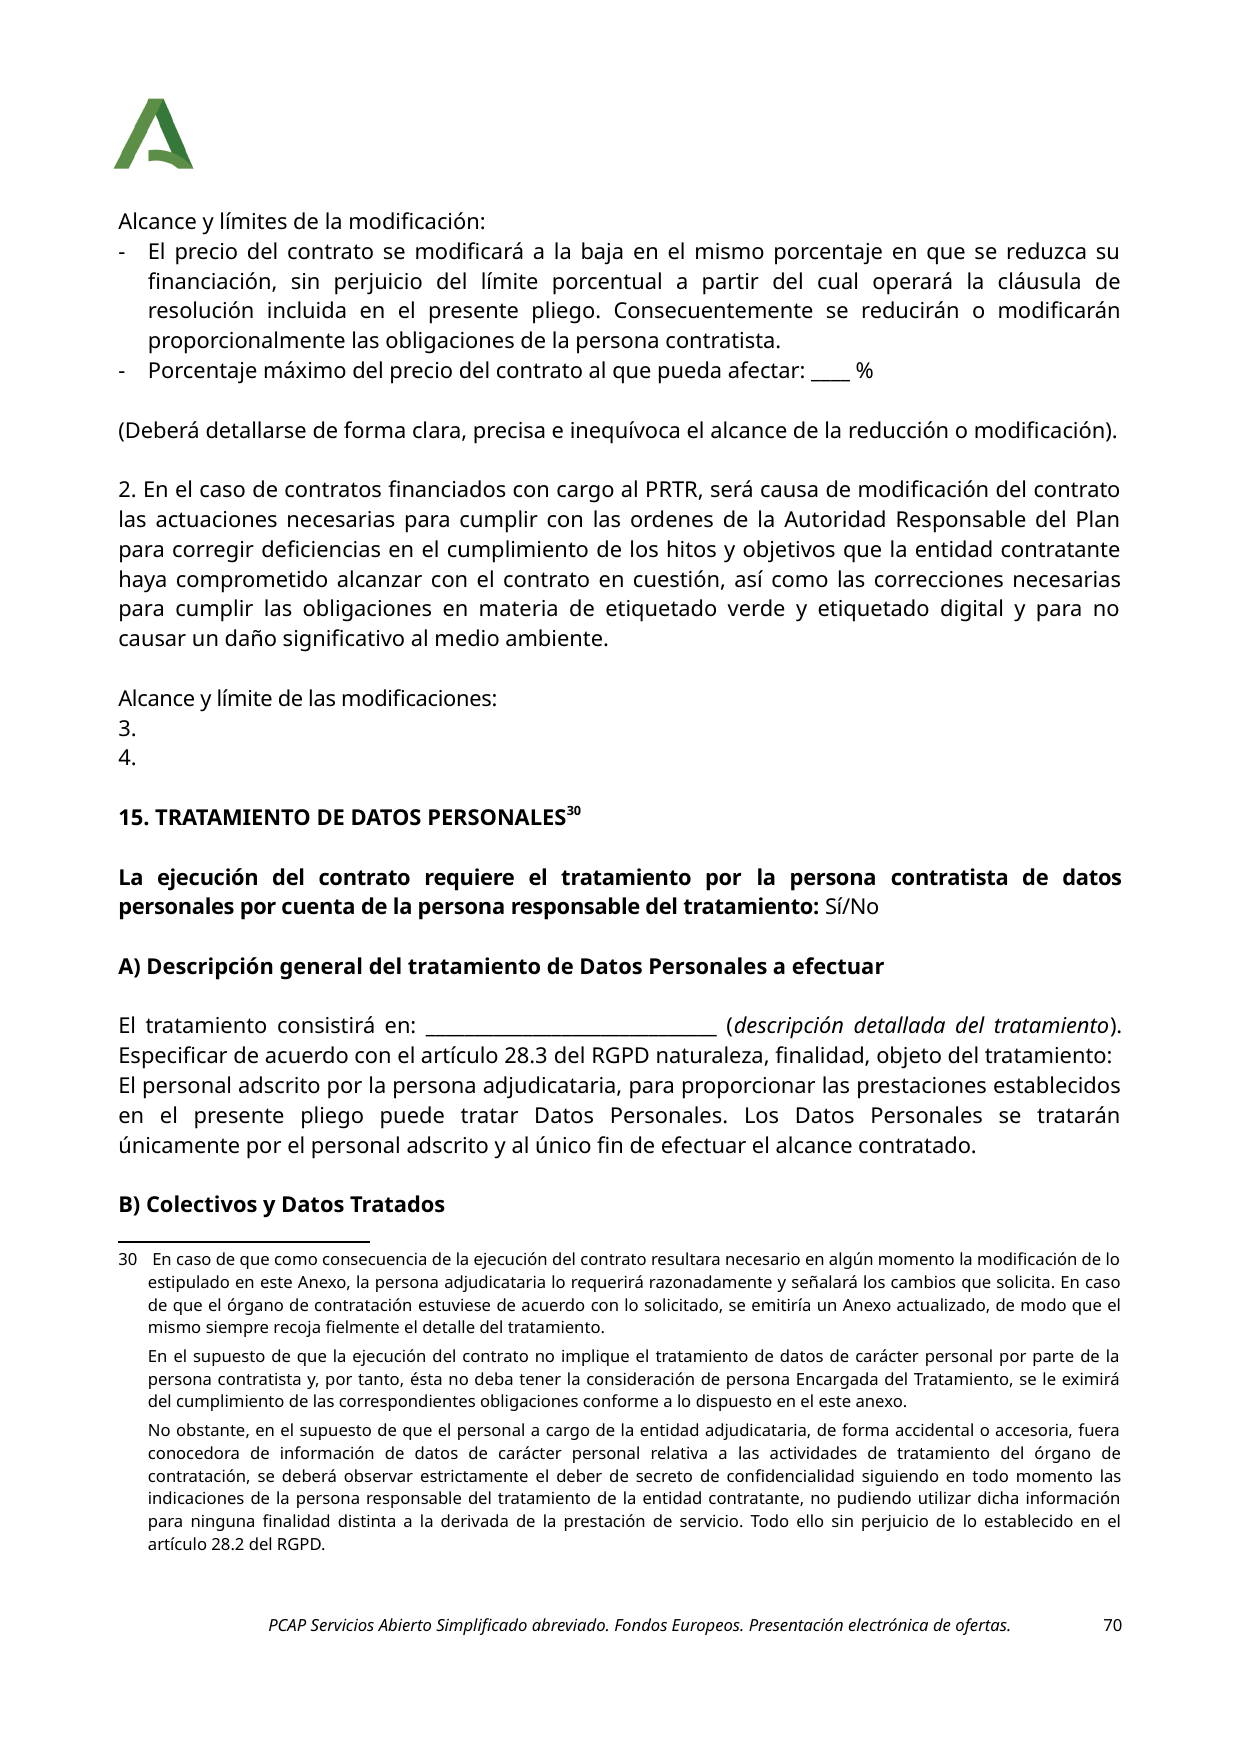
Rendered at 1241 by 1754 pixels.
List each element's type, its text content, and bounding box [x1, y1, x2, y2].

text 4. [118, 742, 1122, 772]
text 3. [118, 713, 1122, 742]
text - Porcentaje máximo del precio del contrato al que pueda afectar: ____ % [118, 355, 1122, 385]
text 15. TRATAMIENTO DE DATOS PERSONALES [118, 802, 1122, 832]
text Alcance y límite de las modificaciones: [118, 683, 1122, 713]
text - El precio del contrato se modificará a la baja en el mismo porcentaje en que se reduzca su financiación, sin perjuicio del límite porcentual a partir del cual operará la cláusula de resolución incluida en el presente pliego. Consecuentemente se reducirán o modificarán proporcionalmente las obligaciones de la persona contratista. [118, 236, 1122, 355]
text No obstante, en el supuesto de que el personal a cargo de la entidad adjudicataria, de forma accidental o accesoria, fuera conocedora de información de datos de carácter personal relativa a las actividades de tratamiento del órgano de contratación, se deberá observar estrictamente el deber de secreto de confidencialidad siguiendo en todo momento las indicaciones de la persona responsable del tratamiento de la entidad contratante, no pudiendo utilizar dicha información para ninguna finalidad distinta a la derivada de la prestación de servicio. Todo ello sin perjuicio de lo establecido en el artículo 28.2 del RGPD. [118, 1419, 1122, 1555]
text (Deberá detallarse de forma clara, precisa e inequívoca el alcance de la reducción o modificación). [118, 415, 1122, 444]
text El personal adscrito por la persona adjudicataria, para proporcionar las prestaciones establecidos en el presente pliego puede tratar Datos Personales. Los Datos Personales se tratarán únicamente por el personal adscrito y al único fin de efectuar el alcance contratado. [118, 1070, 1122, 1159]
text 2. En el caso de contratos financiados con cargo al PRTR, será causa de modificación del contrato las actuaciones necesarias para cumplir con las ordenes de la Autoridad Responsable del Plan para corregir deficiencias en el cumplimiento de los hitos y objetivos que la entidad contratante haya comprometido alcanzar con el contrato en cuestión, así como las correcciones necesarias para cumplir las obligaciones en materia de etiquetado verde y etiquetado digital y para no causar un daño significativo al medio ambiente. [118, 474, 1122, 653]
text Alcance y límites de la modificación: [118, 206, 1122, 236]
text A) Descripción general del tratamiento de Datos Personales a efectuar [118, 951, 1122, 981]
text En el supuesto de que la ejecución del contrato no implique el tratamiento de datos de carácter personal por parte de la persona contratista y, por tanto, ésta no deba tener la consideración de persona Encargada del Tratamiento, se le eximirá del cumplimiento de las correspondientes obligaciones conforme a lo dispuesto en el este anexo. [118, 1345, 1122, 1413]
text La ejecución del contrato requiere el tratamiento por la persona contratista de datos personales por cuenta de la persona responsable del tratamiento: Sí/No [118, 862, 1122, 921]
text B) Colectivos y Datos Tratados [118, 1189, 1122, 1219]
picture [109, 94, 198, 173]
text El tratamiento consistirá en: ______________________________ (descripción detallada del tratamiento). Especificar de acuerdo con el artículo 28.3 del RGPD naturaleza, finalidad, objeto del tratamiento: [118, 1011, 1122, 1070]
text En caso de que como consecuencia de la ejecución del contrato resultara necesario en algún momento la modificación de lo estipulado en este Anexo, la persona adjudicataria lo requerirá razonadamente y señalará los cambios que solicita. En caso de que el órgano de contratación estuviese de acuerdo con lo solicitado, se emitiría un Anexo actualizado, de modo que el mismo siempre recoja fielmente el detalle del tratamiento. [118, 1248, 1122, 1339]
